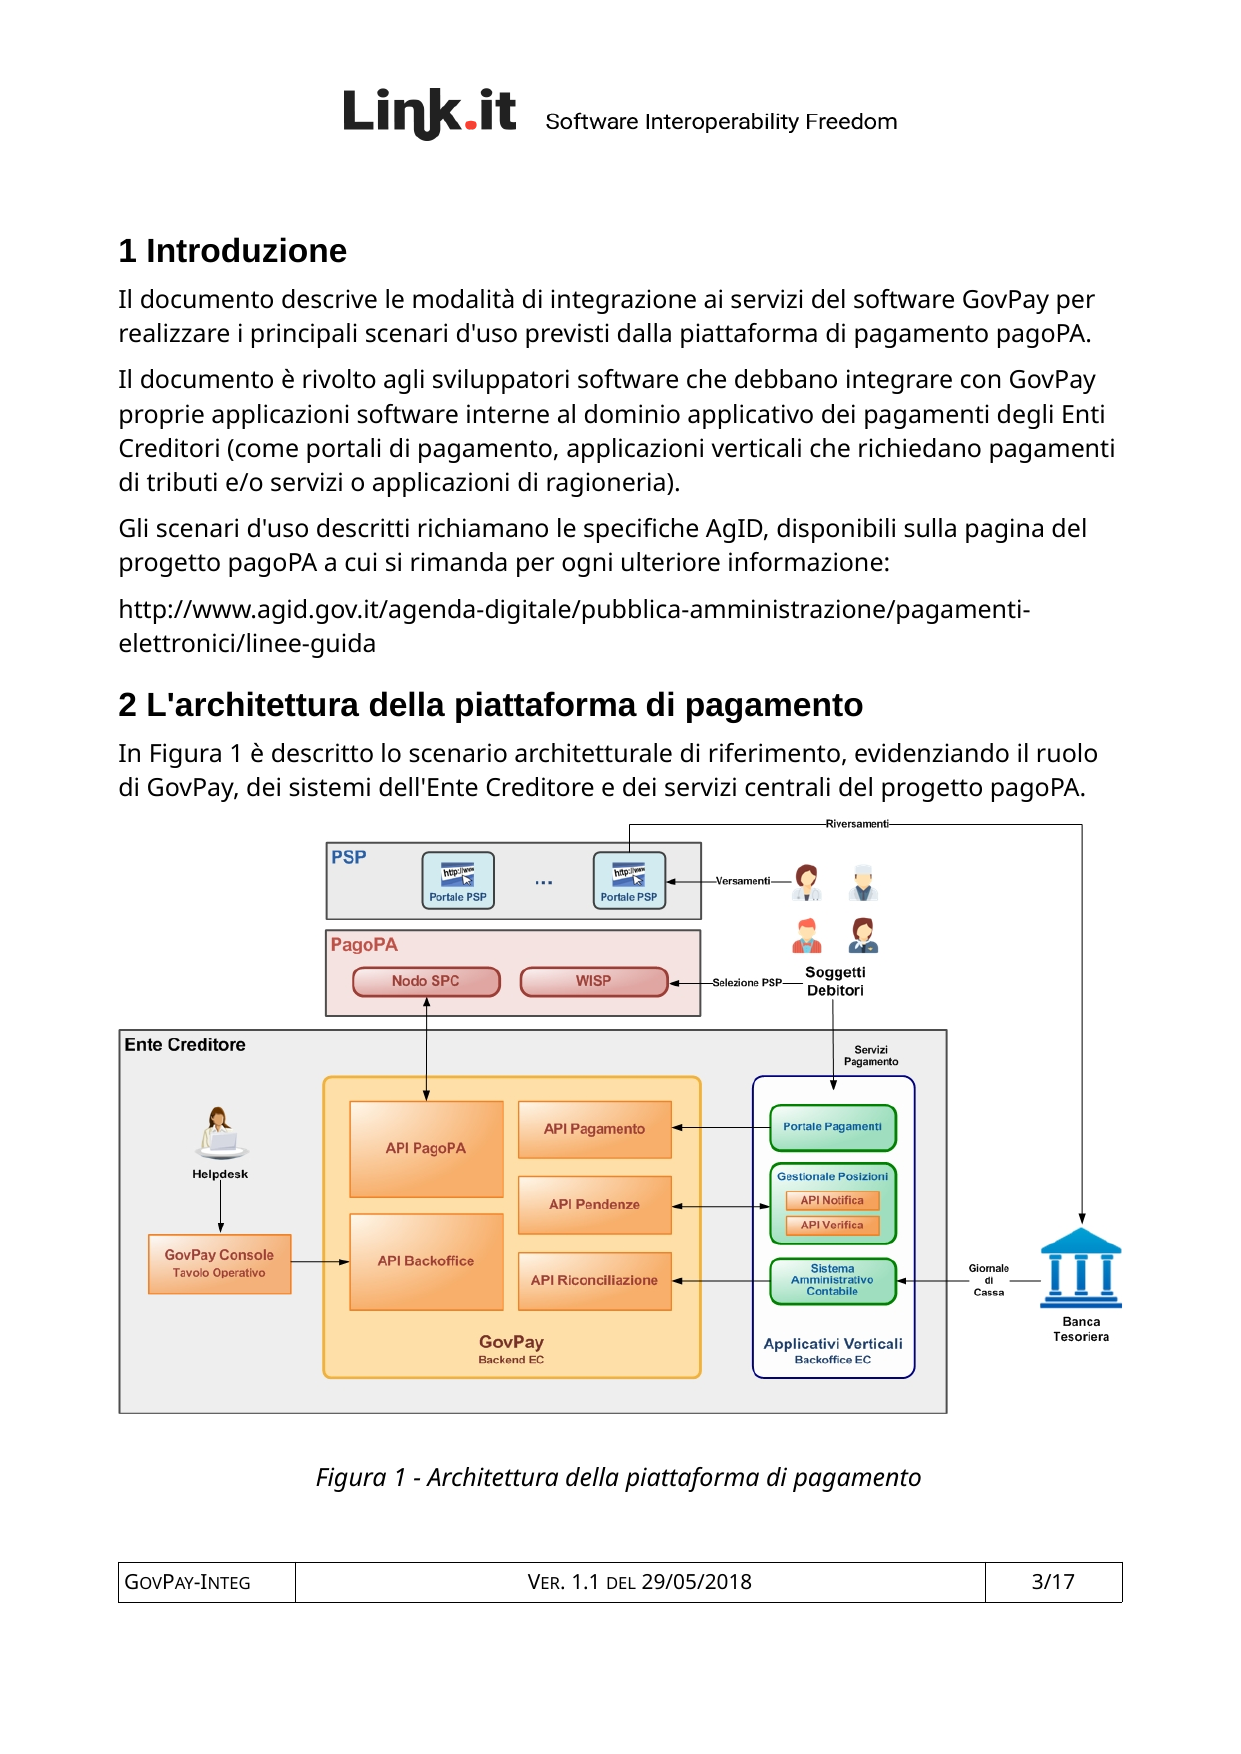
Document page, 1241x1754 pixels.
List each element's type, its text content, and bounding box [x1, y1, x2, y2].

text Figura 1 - Architettura della piattaforma di pagamento [118, 1460, 1122, 1494]
text Gli scenari d'uso descritti richiamano le specifiche AgID, disponibili sulla pagina del progetto pagoPA a cui si rimanda per ogni ulteriore informazione: [118, 511, 1122, 579]
picture [118, 816, 1123, 1414]
text In Figura 1 è descritto lo scenario architetturale di riferimento, evidenziando il ruolo di GovPay, dei sistemi dell'Ente Creditore e dei servizi centrali del progetto pagoPA. [118, 736, 1122, 804]
subtitle L'architettura della piattaforma di pagamento [118, 685, 1122, 723]
text Il documento è rivolto agli sviluppatori software che debbano integrare con GovPay proprie applicazioni software interne al dominio applicativo dei pagamenti degli Enti Creditori (come portali di pagamento, applicazioni verticali che richiedano pagamenti di tributi e/o servizi o applicazioni di ragioneria). [118, 362, 1122, 498]
text Il documento descrive le modalità di integrazione ai servizi del software GovPay per realizzare i principali scenari d'uso previsti dalla piattaforma di pagamento pagoPA. [118, 282, 1122, 350]
picture [269, 69, 971, 152]
text http://www.agid.gov.it/agenda-digitale/pubblica-amministrazione/pagamenti-elettronici/linee-guida [118, 592, 1122, 660]
subtitle Introduzione [118, 230, 1122, 269]
